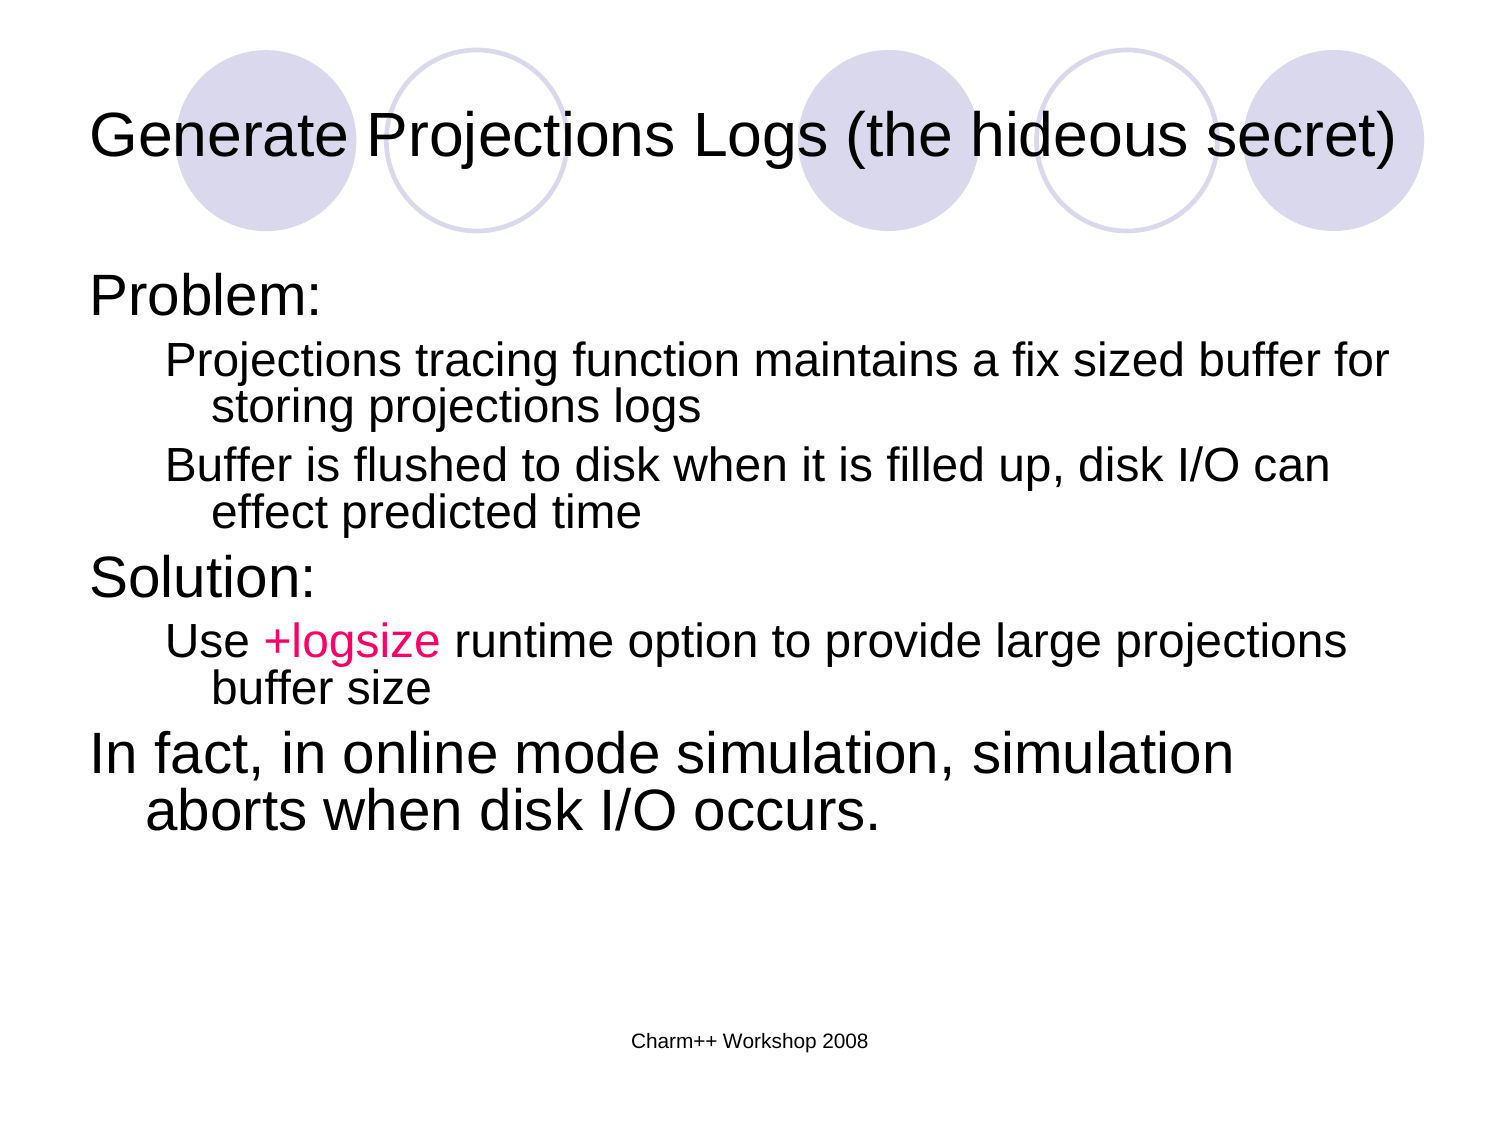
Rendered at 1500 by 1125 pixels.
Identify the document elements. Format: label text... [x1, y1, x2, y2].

list Problem: Projections tracing function maintains a fix sized buffer for storing projections logs Buffer is flushed to disk when it is filled up, disk I/O can effect predicted time Solution: Use +logsize runtime option to provide large projections buffer size In fact, in online mode simulation, simulation aborts when disk I/O occurs. [75, 262, 1426, 1006]
title Generate Projections Logs (the hideous secret) [75, 45, 1426, 233]
